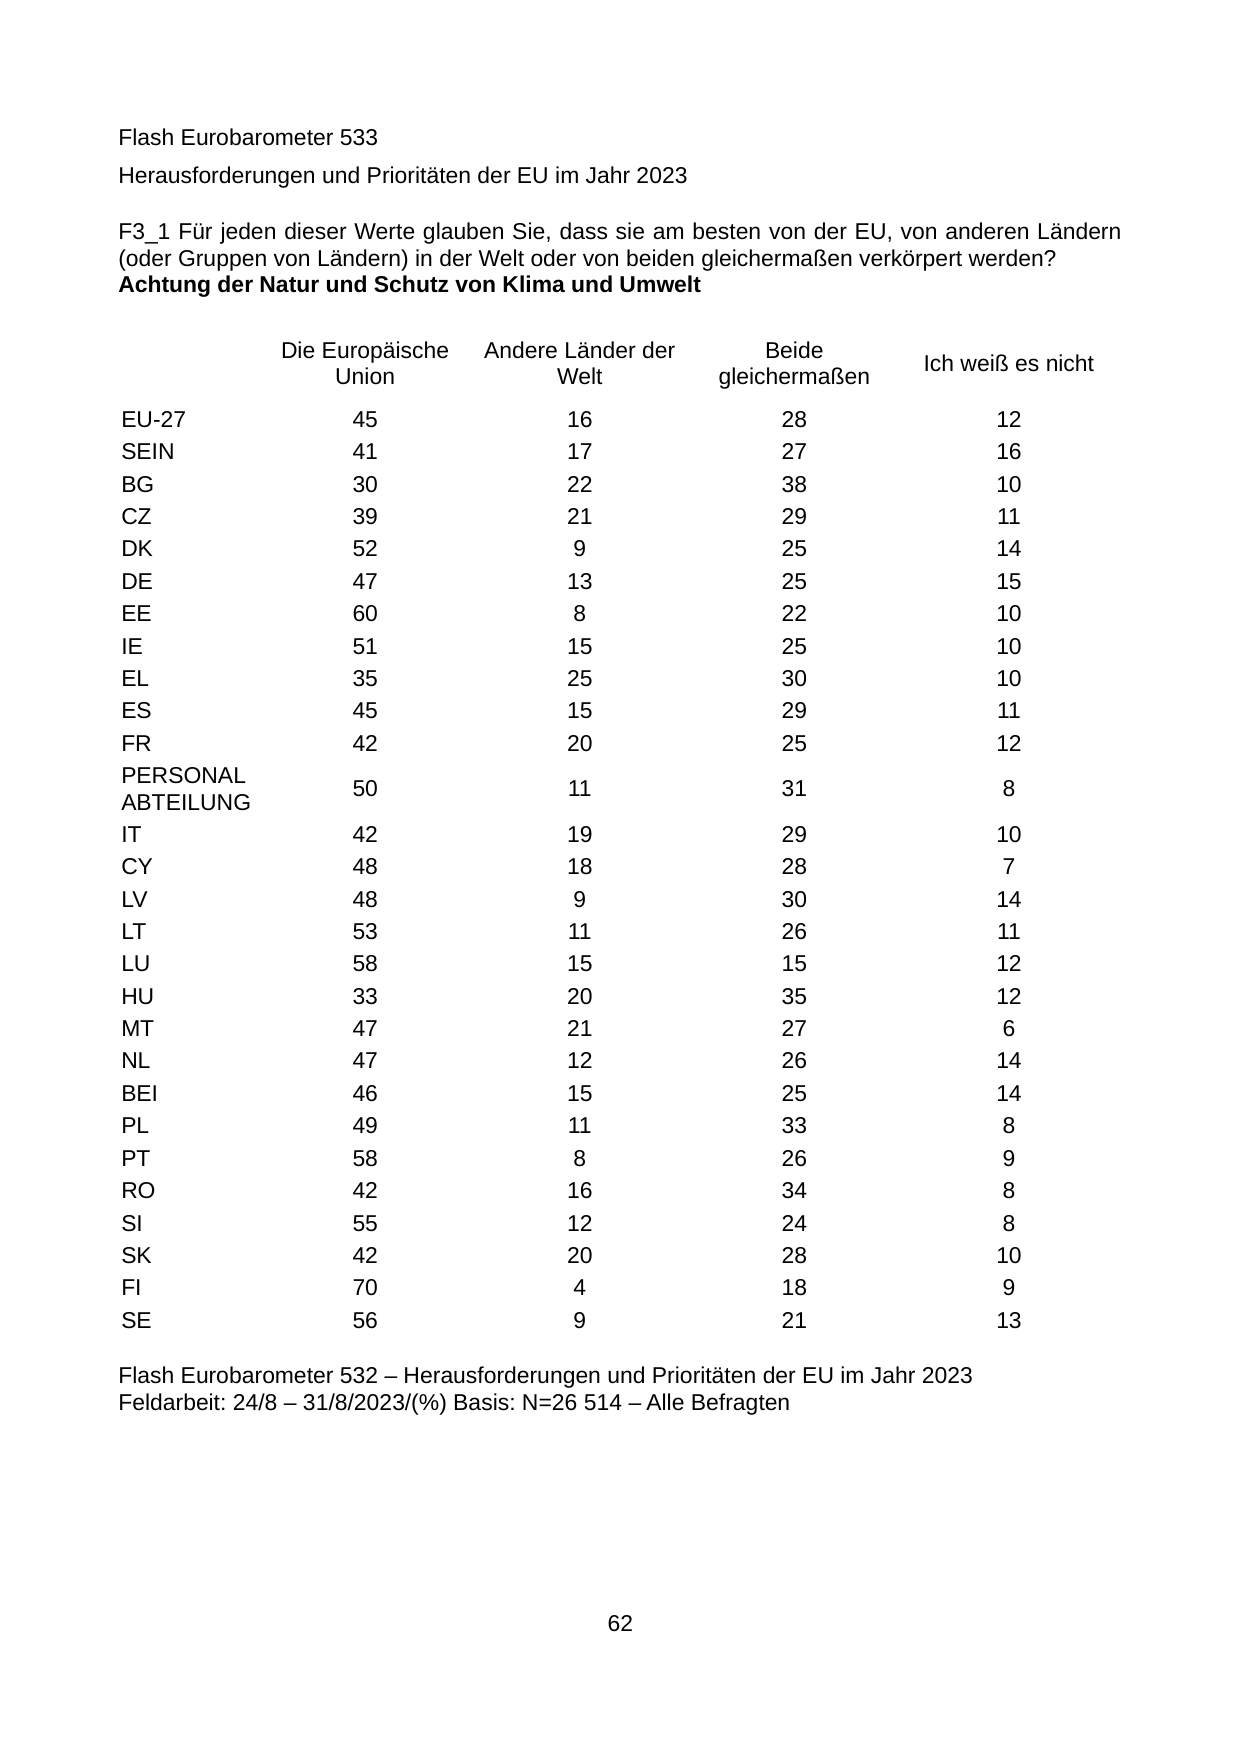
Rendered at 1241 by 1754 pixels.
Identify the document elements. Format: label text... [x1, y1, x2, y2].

table_cell 29 [687, 694, 901, 727]
table_cell 11 [901, 500, 1116, 532]
table_cell 30 [258, 468, 472, 500]
table_cell 11 [901, 915, 1116, 947]
table_cell 52 [258, 533, 472, 565]
table_cell 70 [258, 1271, 472, 1304]
text F3_1 Für jeden dieser Werte glauben Sie, dass sie am besten von der EU, von anderen Ländern (oder Gruppen von Ländern) in der Welt oder von beiden gleichermaßen verkörpert werden? [118, 218, 1122, 271]
table_cell 15 [472, 947, 687, 980]
table_cell 29 [687, 500, 901, 532]
table_cell 26 [687, 915, 901, 947]
table_cell FR [118, 727, 258, 759]
table_cell PL [118, 1109, 258, 1142]
table_cell 42 [258, 1239, 472, 1271]
table_cell 16 [472, 1174, 687, 1206]
table_cell 25 [687, 727, 901, 759]
table_cell 12 [472, 1206, 687, 1239]
table_cell 41 [258, 435, 472, 468]
table_cell 8 [901, 759, 1116, 818]
text Achtung der Natur und Schutz von Klima und Umwelt [118, 271, 1122, 297]
table_cell FI [118, 1271, 258, 1304]
table_header Andere Länder der Welt [472, 324, 687, 403]
table_cell 58 [258, 947, 472, 980]
table_cell RO [118, 1174, 258, 1206]
table_cell 14 [901, 883, 1116, 915]
table_cell 26 [687, 1142, 901, 1174]
table_cell 27 [687, 435, 901, 468]
table_cell PT [118, 1142, 258, 1174]
table_cell 11 [472, 915, 687, 947]
table_cell 45 [258, 403, 472, 435]
table_cell 46 [258, 1077, 472, 1109]
table_cell 35 [687, 980, 901, 1012]
table_cell 8 [901, 1109, 1116, 1142]
table_cell 9 [472, 533, 687, 565]
table_cell 34 [687, 1174, 901, 1206]
table_cell 25 [687, 533, 901, 565]
table_cell 15 [901, 565, 1116, 597]
table_cell 10 [901, 1239, 1116, 1271]
table_cell SE [118, 1304, 258, 1336]
table_header [118, 324, 258, 403]
table_cell 60 [258, 597, 472, 629]
table_cell IE [118, 630, 258, 662]
table_cell 10 [901, 597, 1116, 629]
table_cell EL [118, 662, 258, 694]
table_cell 28 [687, 850, 901, 882]
table_cell 42 [258, 727, 472, 759]
table_cell 21 [472, 1012, 687, 1044]
table_cell 30 [687, 883, 901, 915]
table_cell 17 [472, 435, 687, 468]
table_cell 11 [472, 759, 687, 818]
table_cell 12 [901, 947, 1116, 980]
table_cell 18 [687, 1271, 901, 1304]
table_cell 11 [901, 694, 1116, 727]
table_cell CZ [118, 500, 258, 532]
table_cell 10 [901, 468, 1116, 500]
text Feldarbeit: 24/8 – 31/8/2023/(%) Basis: N=26 514 – Alle Befragten [118, 1389, 1122, 1415]
table_cell 58 [258, 1142, 472, 1174]
table_cell 45 [258, 694, 472, 727]
table_cell LV [118, 883, 258, 915]
table_cell 22 [687, 597, 901, 629]
table_cell 21 [687, 1304, 901, 1336]
table_cell 20 [472, 727, 687, 759]
table_cell 13 [472, 565, 687, 597]
table_cell 29 [687, 818, 901, 850]
table_cell 14 [901, 1045, 1116, 1077]
table_cell 15 [472, 630, 687, 662]
table_cell 33 [687, 1109, 901, 1142]
table_cell HU [118, 980, 258, 1012]
table_cell 20 [472, 1239, 687, 1271]
table_cell 9 [472, 883, 687, 915]
table_cell CY [118, 850, 258, 882]
table_cell 48 [258, 850, 472, 882]
table_cell 39 [258, 500, 472, 532]
table_cell 26 [687, 1045, 901, 1077]
table_cell 51 [258, 630, 472, 662]
table_cell IT [118, 818, 258, 850]
table_cell 15 [472, 694, 687, 727]
table_cell 18 [472, 850, 687, 882]
table_cell LU [118, 947, 258, 980]
table_cell 55 [258, 1206, 472, 1239]
table_cell 35 [258, 662, 472, 694]
table_cell 24 [687, 1206, 901, 1239]
table_cell SK [118, 1239, 258, 1271]
table_cell 25 [687, 630, 901, 662]
table_cell 8 [901, 1206, 1116, 1239]
table_cell DK [118, 533, 258, 565]
table_cell 42 [258, 1174, 472, 1206]
table_cell LT [118, 915, 258, 947]
table_cell 25 [687, 1077, 901, 1109]
table_cell 30 [687, 662, 901, 694]
table_cell 28 [687, 1239, 901, 1271]
table_cell 13 [901, 1304, 1116, 1336]
text Flash Eurobarometer 532 – Herausforderungen und Prioritäten der EU im Jahr 2023 [118, 1362, 1122, 1389]
table_cell 14 [901, 533, 1116, 565]
table_cell 21 [472, 500, 687, 532]
table_cell 14 [901, 1077, 1116, 1109]
table_cell 12 [901, 727, 1116, 759]
table_cell 15 [472, 1077, 687, 1109]
table_cell 9 [901, 1271, 1116, 1304]
table_cell 20 [472, 980, 687, 1012]
table_cell DE [118, 565, 258, 597]
table_cell 50 [258, 759, 472, 818]
table_cell 15 [687, 947, 901, 980]
table_cell 16 [901, 435, 1116, 468]
table_cell 49 [258, 1109, 472, 1142]
table_cell 27 [687, 1012, 901, 1044]
table_cell 31 [687, 759, 901, 818]
table_cell 53 [258, 915, 472, 947]
table_cell 22 [472, 468, 687, 500]
table_cell MT [118, 1012, 258, 1044]
table_cell PERSONALABTEILUNG [118, 759, 258, 818]
table_cell 10 [901, 630, 1116, 662]
table_header Ich weiß es nicht [901, 324, 1116, 403]
table_cell 12 [472, 1045, 687, 1077]
table_cell 9 [472, 1304, 687, 1336]
table_cell NL [118, 1045, 258, 1077]
table_cell 4 [472, 1271, 687, 1304]
table_cell BG [118, 468, 258, 500]
table_header Beide gleichermaßen [687, 324, 901, 403]
table_cell 10 [901, 662, 1116, 694]
table_cell SI [118, 1206, 258, 1239]
table_cell 12 [901, 980, 1116, 1012]
table_cell ES [118, 694, 258, 727]
table_cell 56 [258, 1304, 472, 1336]
table_cell 9 [901, 1142, 1116, 1174]
table_cell EU-27 [118, 403, 258, 435]
table_cell SEIN [118, 435, 258, 468]
table_cell 47 [258, 565, 472, 597]
table_cell 19 [472, 818, 687, 850]
table_header Die Europäische Union [258, 324, 472, 403]
table_cell 16 [472, 403, 687, 435]
table_cell 25 [687, 565, 901, 597]
table_cell 47 [258, 1012, 472, 1044]
table_cell 6 [901, 1012, 1116, 1044]
table_cell 42 [258, 818, 472, 850]
table_cell 28 [687, 403, 901, 435]
table_cell 33 [258, 980, 472, 1012]
table_cell 7 [901, 850, 1116, 882]
table_cell 25 [472, 662, 687, 694]
table_cell 47 [258, 1045, 472, 1077]
table_cell 48 [258, 883, 472, 915]
table_cell 8 [472, 597, 687, 629]
table_cell 11 [472, 1109, 687, 1142]
table_cell EE [118, 597, 258, 629]
table_cell 10 [901, 818, 1116, 850]
table_cell 8 [901, 1174, 1116, 1206]
table_cell 38 [687, 468, 901, 500]
table_cell BEI [118, 1077, 258, 1109]
table_cell 8 [472, 1142, 687, 1174]
table_cell 12 [901, 403, 1116, 435]
